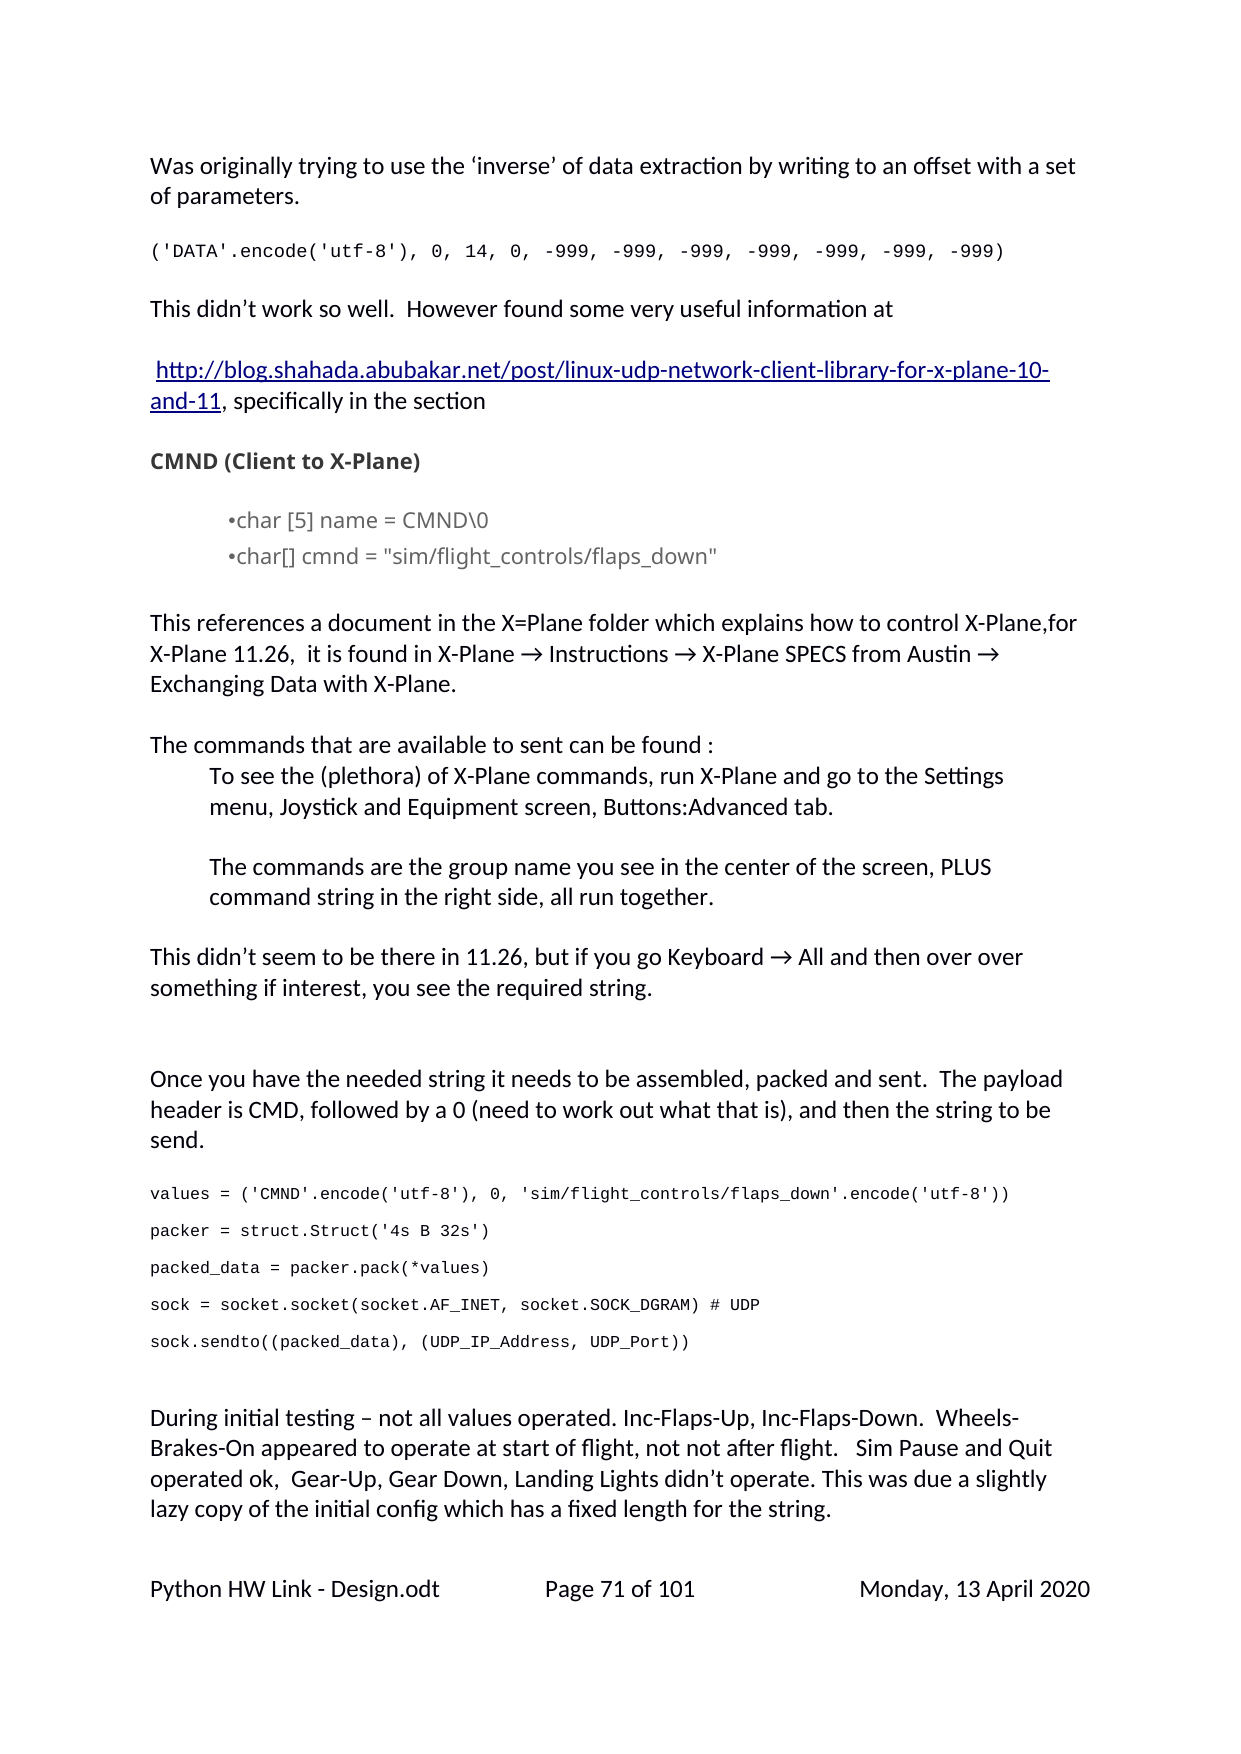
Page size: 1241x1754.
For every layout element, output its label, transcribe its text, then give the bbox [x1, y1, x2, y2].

text packer = struct.Struct('4s B 32s') [150, 1222, 1090, 1241]
text This didn’t work so well. However found some very useful information at [150, 293, 1090, 324]
text packed_data = packer.pack(*values) [150, 1260, 1090, 1278]
text The commands that are available to sent can be found : [150, 729, 1090, 760]
list char[] cmnd = "sim/flight_controls/flaps_down" [150, 541, 1090, 571]
text ('DATA'.encode('utf-8'), 0, 14, 0, -999, -999, -999, -999, -999, -999, -999) [150, 242, 1090, 263]
list char [5] name = CMND\0 [150, 506, 1090, 535]
text Once you have the needed string it needs to be assembled, packed and sent. The payload header is CMD, followed by a 0 (need to work out what that is), and then the string to be send. [150, 1063, 1090, 1155]
text sock.sendto((packed_data), (UDP_IP_Address, UDP_Port)) [150, 1334, 1090, 1353]
text CMND (Client to X-Plane) [150, 446, 1090, 476]
text To see the (plethora) of X-Plane commands, run X-Plane and go to the Settings menu, Joystick and Equipment screen, Buttons:Advanced tab. [209, 760, 1031, 821]
text sock = socket.socket(socket.AF_INET, socket.SOCK_DGRAM) # UDP [150, 1297, 1090, 1316]
text Was originally trying to use the ‘inverse’ of data extraction by writing to an offset with a set of parameters. [150, 150, 1090, 211]
text This references a document in the X=Plane folder which explains how to control X-Plane,for X-Plane 11.26, it is found in X-Plane → Instructions → X-Plane SPECS from Austin → Exchanging Data with X-Plane. [150, 607, 1090, 699]
text The commands are the group name you see in the center of the screen, PLUS command string in the right side, all run together. [209, 851, 1031, 912]
text http://blog.shahada.abubakar.net/post/linux-udp-network-client-library-for-x-plane-10-and-11, specifically in the section [150, 354, 1090, 415]
text values = ('CMND'.encode('utf-8'), 0, 'sim/flight_controls/flaps_down'.encode('utf-8')) [150, 1185, 1090, 1204]
text During initial testing – not all values operated. Inc-Flaps-Up, Inc-Flaps-Down. Wheels-Brakes-On appeared to operate at start of flight, not not after flight. Sim Pause and Quit operated ok, Gear-Up, Gear Down, Landing Lights didn’t operate. This was due a slightly lazy copy of the initial config which has a fixed length for the string. [150, 1402, 1090, 1524]
text This didn’t seem to be there in 11.26, but if you go Keyboard → All and then over over something if interest, you see the required string. [150, 941, 1090, 1002]
